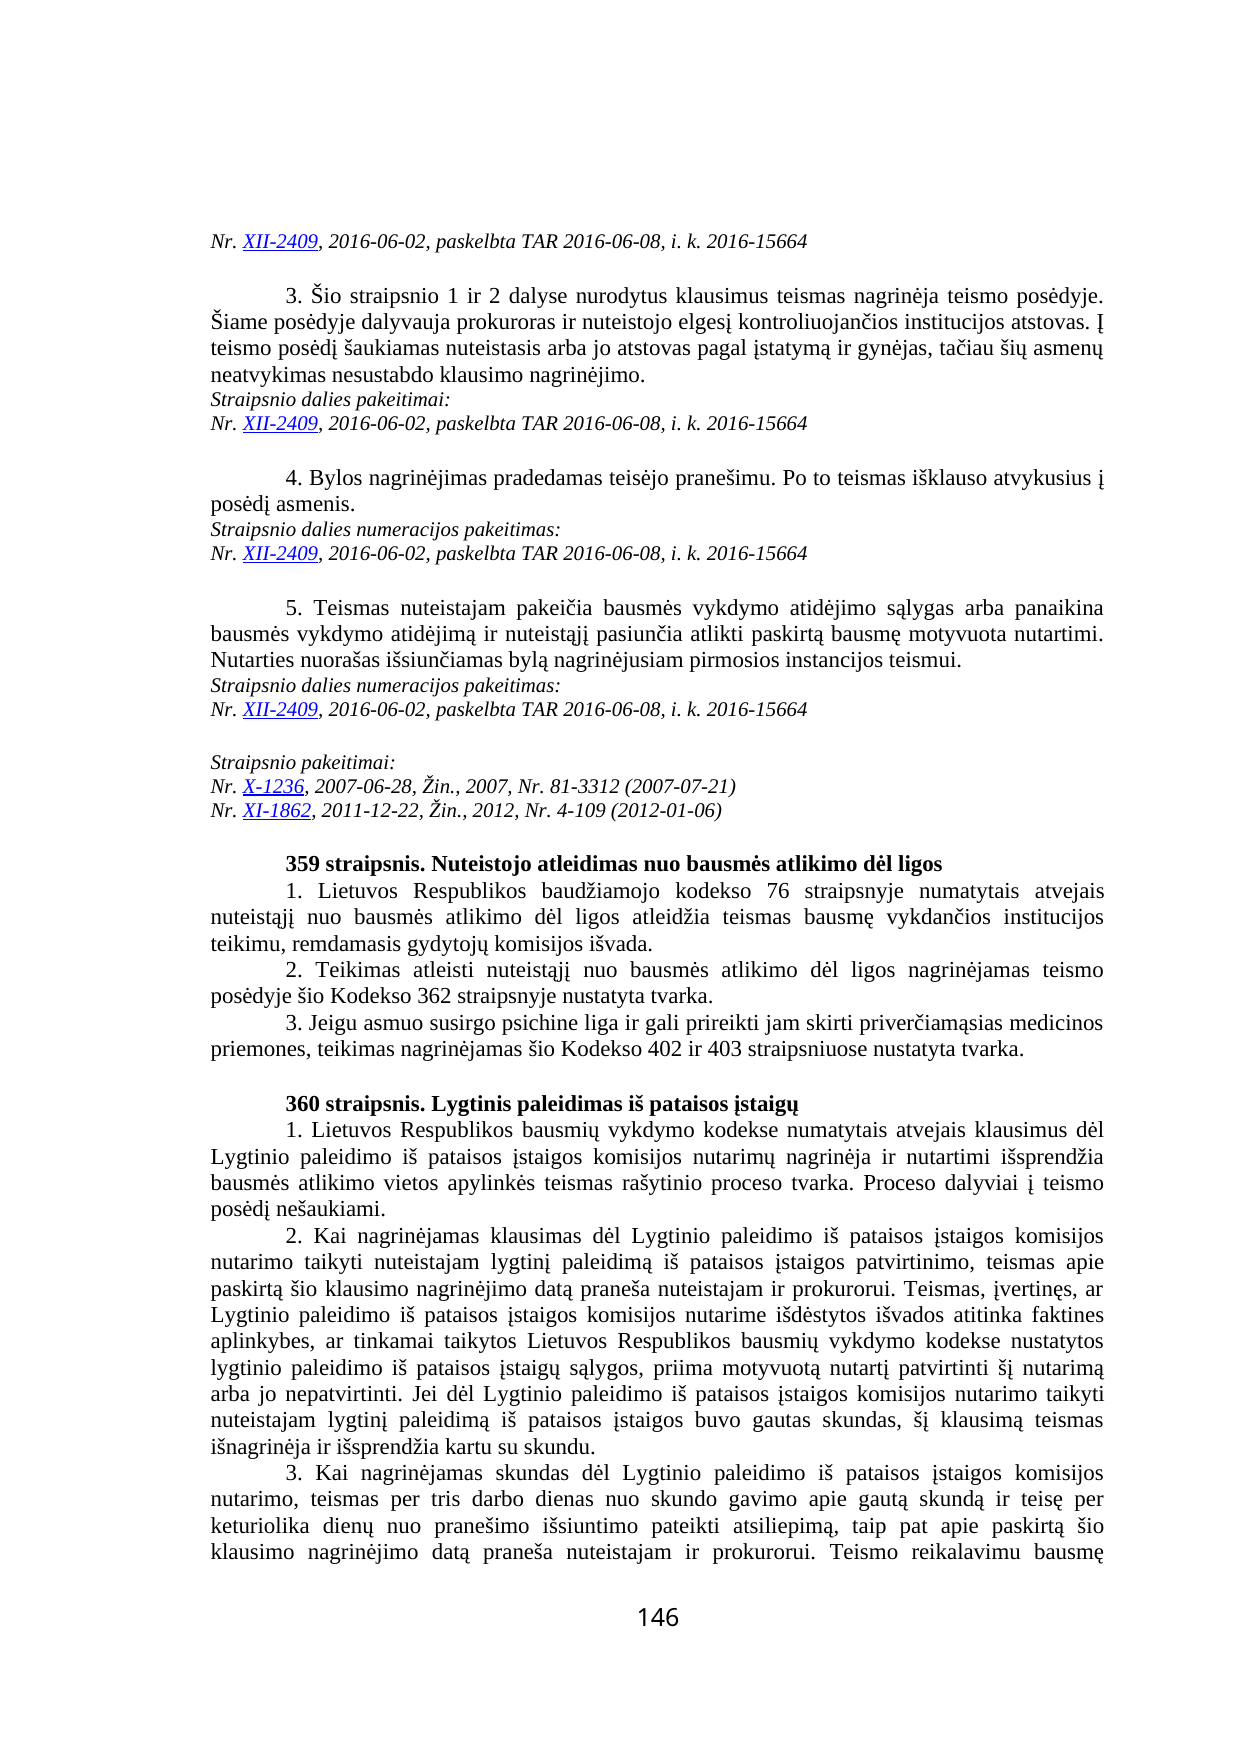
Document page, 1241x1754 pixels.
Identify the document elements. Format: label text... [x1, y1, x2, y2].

text Straipsnio dalies numeracijos pakeitimas: [210, 673, 1105, 697]
text 1. Lietuvos Respublikos baudžiamojo kodekso 76 straipsnyje numatytais atvejais nuteistąjį nuo bausmės atlikimo dėl ligos atleidžia teismas bausmę vykdančios institucijos teikimu, remdamasis gydytojų komisijos išvada. [210, 877, 1105, 956]
text Nr. X-1236, 2007-06-28, Žin., 2007, Nr. 81-3312 (2007-07-21) [210, 774, 1105, 798]
text 2. Kai nagrinėjamas klausimas dėl Lygtinio paleidimo iš pataisos įstaigos komisijos nutarimo taikyti nuteistajam lygtinį paleidimą iš pataisos įstaigos patvirtinimo, teismas apie paskirtą šio klausimo nagrinėjimo datą praneša nuteistajam ir prokurorui. Teismas, įvertinęs, ar Lygtinio paleidimo iš pataisos įstaigos komisijos nutarime išdėstytos išvados atitinka faktines aplinkybes, ar tinkamai taikytos Lietuvos Respublikos bausmių vykdymo kodekse nustatytos lygtinio paleidimo iš pataisos įstaigų sąlygos, priima motyvuotą nutartį patvirtinti šį nutarimą arba jo nepatvirtinti. Jei dėl Lygtinio paleidimo iš pataisos įstaigos komisijos nutarimo taikyti nuteistajam lygtinį paleidimą iš pataisos įstaigos buvo gautas skundas, šį klausimą teismas išnagrinėja ir išsprendžia kartu su skundu. [210, 1222, 1105, 1459]
text Nr. XII-2409, 2016-06-02, paskelbta TAR 2016-06-08, i. k. 2016-15664 [210, 411, 1105, 435]
text Nr. XII-2409, 2016-06-02, paskelbta TAR 2016-06-08, i. k. 2016-15664 [210, 541, 1105, 565]
text Straipsnio pakeitimai: [210, 749, 1105, 774]
text 3. Kai nagrinėjamas skundas dėl Lygtinio paleidimo iš pataisos įstaigos komisijos nutarimo, teismas per tris darbo dienas nuo skundo gavimo apie gautą skundą ir teisę per keturiolika dienų nuo pranešimo išsiuntimo pateikti atsiliepimą, taip pat apie paskirtą šio klausimo nagrinėjimo datą praneša nuteistajam ir prokurorui. Teismo reikalavimu bausmę [210, 1459, 1105, 1564]
text Straipsnio dalies numeracijos pakeitimas: [210, 517, 1105, 541]
text 2. Teikimas atleisti nuteistąjį nuo bausmės atlikimo dėl ligos nagrinėjamas teismo posėdyje šio Kodekso 362 straipsnyje nustatyta tvarka. [210, 956, 1105, 1009]
text 3. Šio straipsnio 1 ir 2 dalyse nurodytus klausimus teismas nagrinėja teismo posėdyje. Šiame posėdyje dalyvauja prokuroras ir nuteistojo elgesį kontroliuojančios institucijos atstovas. Į teismo posėdį šaukiamas nuteistasis arba jo atstovas pagal įstatymą ir gynėjas, tačiau šių asmenų neatvykimas nesustabdo klausimo nagrinėjimo. [210, 282, 1105, 387]
text 5. Teismas nuteistajam pakeičia bausmės vykdymo atidėjimo sąlygas arba panaikina bausmės vykdymo atidėjimą ir nuteistąjį pasiunčia atlikti paskirtą bausmę motyvuota nutartimi. Nutarties nuorašas išsiunčiamas bylą nagrinėjusiam pirmosios instancijos teismui. [210, 594, 1105, 673]
text 3. Jeigu asmuo susirgo psichine liga ir gali prireikti jam skirti priverčiamąsias medicinos priemones, teikimas nagrinėjamas šio Kodekso 402 ir 403 straipsniuose nustatyta tvarka. [210, 1009, 1105, 1061]
text Nr. XII-2409, 2016-06-02, paskelbta TAR 2016-06-08, i. k. 2016-15664 [210, 229, 1105, 253]
text Straipsnio dalies pakeitimai: [210, 387, 1105, 411]
text 360 straipsnis. Lygtinis paleidimas iš pataisos įstaigų [210, 1090, 1105, 1116]
text 4. Bylos nagrinėjimas pradedamas teisėjo pranešimu. Po to teismas išklauso atvykusius į posėdį asmenis. [210, 464, 1105, 517]
text 1. Lietuvos Respublikos bausmių vykdymo kodekse numatytais atvejais klausimus dėl Lygtinio paleidimo iš pataisos įstaigos komisijos nutarimų nagrinėja ir nutartimi išsprendžia bausmės atlikimo vietos apylinkės teismas rašytinio proceso tvarka. Proceso dalyviai į teismo posėdį nešaukiami. [210, 1116, 1105, 1222]
text Nr. XI-1862, 2011-12-22, Žin., 2012, Nr. 4-109 (2012-01-06) [210, 798, 1105, 822]
text Nr. XII-2409, 2016-06-02, paskelbta TAR 2016-06-08, i. k. 2016-15664 [210, 697, 1105, 721]
text 359 straipsnis. Nuteistojo atleidimas nuo bausmės atlikimo dėl ligos [210, 851, 1105, 877]
